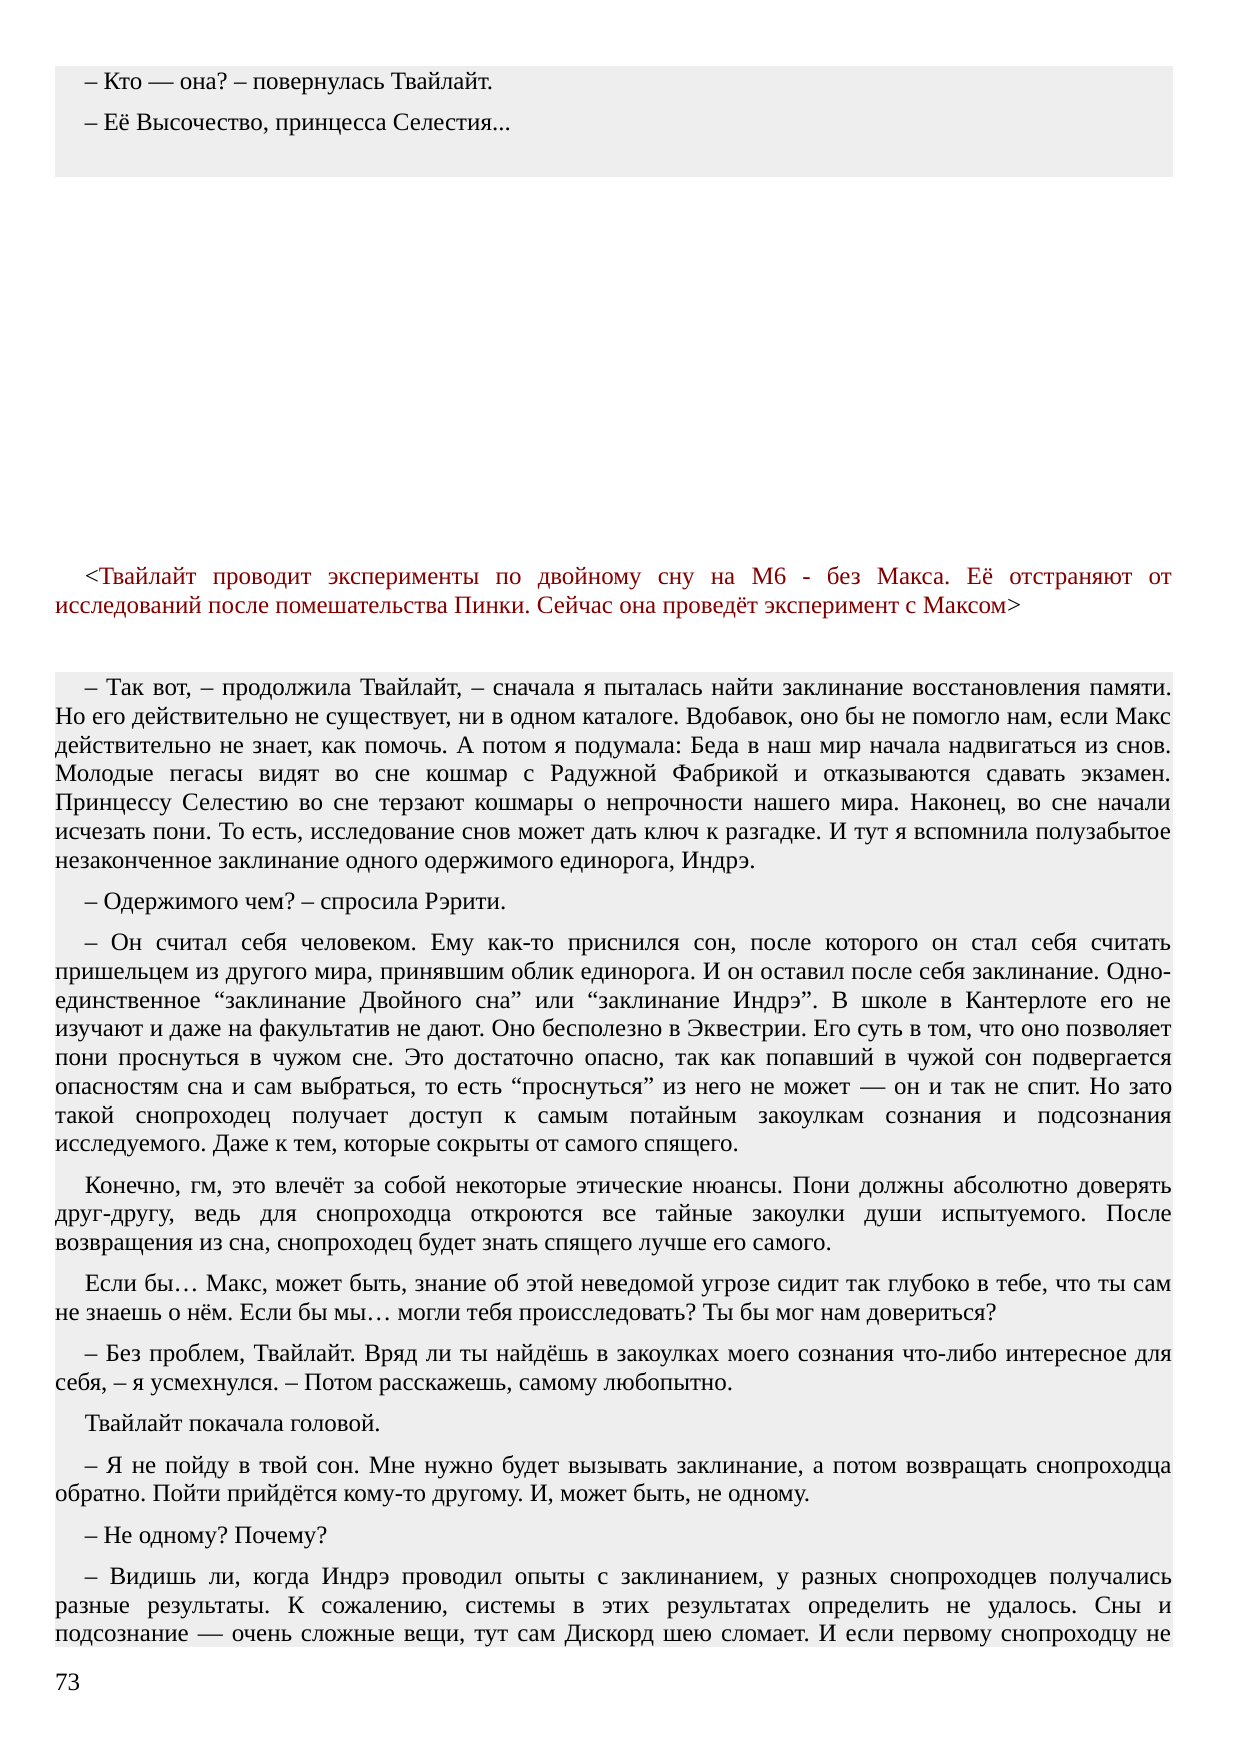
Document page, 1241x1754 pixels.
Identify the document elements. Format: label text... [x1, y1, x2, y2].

text – Без проблем, Твайлайт. Вряд ли ты найдёшь в закоулках моего сознания что-либо интересное для себя, – я усмехнулся. – Потом расскажешь, самому любопытно. [55, 1338, 1173, 1396]
text – Он считал себя человеком. Ему как-то приснился сон, после которого он стал себя считать пришельцем из другого мира, принявшим облик единорога. И он оставил после себя заклинание. Одно-единственное “заклинание Двойного сна” или “заклинание Индрэ”. В школе в Кантерлоте его не изучают и даже на факультатив не дают. Оно бесполезно в Эквестрии. Его суть в том, что оно позволяет пони проснуться в чужом сне. Это достаточно опасно, так как попавший в чужой сон подвергается опасностям сна и сам выбраться, то есть “проснуться” из него не может — он и так не спит. Но зато такой снопроходец получает доступ к самым потайным закоулкам сознания и подсознания исследуемого. Даже к тем, которые сокрыты от самого спящего. [55, 927, 1173, 1157]
text – Кто — она? – повернулась Твайлайт. [55, 66, 1173, 95]
text – Не одному? Почему? [55, 1520, 1173, 1548]
text – Одержимого чем? – спросила Рэрити. [55, 886, 1173, 915]
text Конечно, гм, это влечёт за собой некоторые этические нюансы. Пони должны абсолютно доверять друг-другу, ведь для снопроходца откроются все тайные закоулки души испытуемого. После возвращения из сна, снопроходец будет знать спящего лучше его самого. [55, 1170, 1173, 1256]
text – Я не пойду в твой сон. Мне нужно будет вызывать заклинание, а потом возвращать снопроходца обратно. Пойти прийдётся кому-то другому. И, может быть, не одному. [55, 1450, 1173, 1507]
text Твайлайт покачала головой. [55, 1408, 1173, 1437]
text – Видишь ли, когда Индрэ проводил опыты с заклинанием, у разных снопроходцев получались разные результаты. К сожалению, системы в этих результатах определить не удалось. Сны и подсознание — очень сложные вещи, тут сам Дискорд шею сломает. И если первому снопроходцу не [55, 1561, 1173, 1647]
text – Её Высочество, принцесса Селестия... [55, 107, 1173, 136]
text – Так вот, – продолжила Твайлайт, – сначала я пыталась найти заклинание восстановления памяти. Но его действительно не существует, ни в одном каталоге. Вдобавок, оно бы не помогло нам, если Макс действительно не знает, как помочь. А потом я подумала: Беда в наш мир начала надвигаться из снов. Молодые пегасы видят во сне кошмар с Радужной Фабрикой и отказываются сдавать экзамен. Принцессу Селестию во сне терзают кошмары о непрочности нашего мира. Наконец, во сне начали исчезать пони. То есть, исследование снов может дать ключ к разгадке. И тут я вспомнила полузабытое незаконченное заклинание одного одержимого единорога, Индрэ. [55, 672, 1173, 873]
text Если бы… Макс, может быть, знание об этой неведомой угрозе сидит так глубоко в тебе, что ты сам не знаешь о нём. Если бы мы… могли тебя происследовать? Ты бы мог нам довериться? [55, 1268, 1173, 1326]
text <Твайлайт проводит эксперименты по двойному сну на М6 - без Макса. Её отстраняют от исследований после помешательства Пинки. Сейчас она проведёт эксперимент с Максом> [55, 561, 1173, 618]
